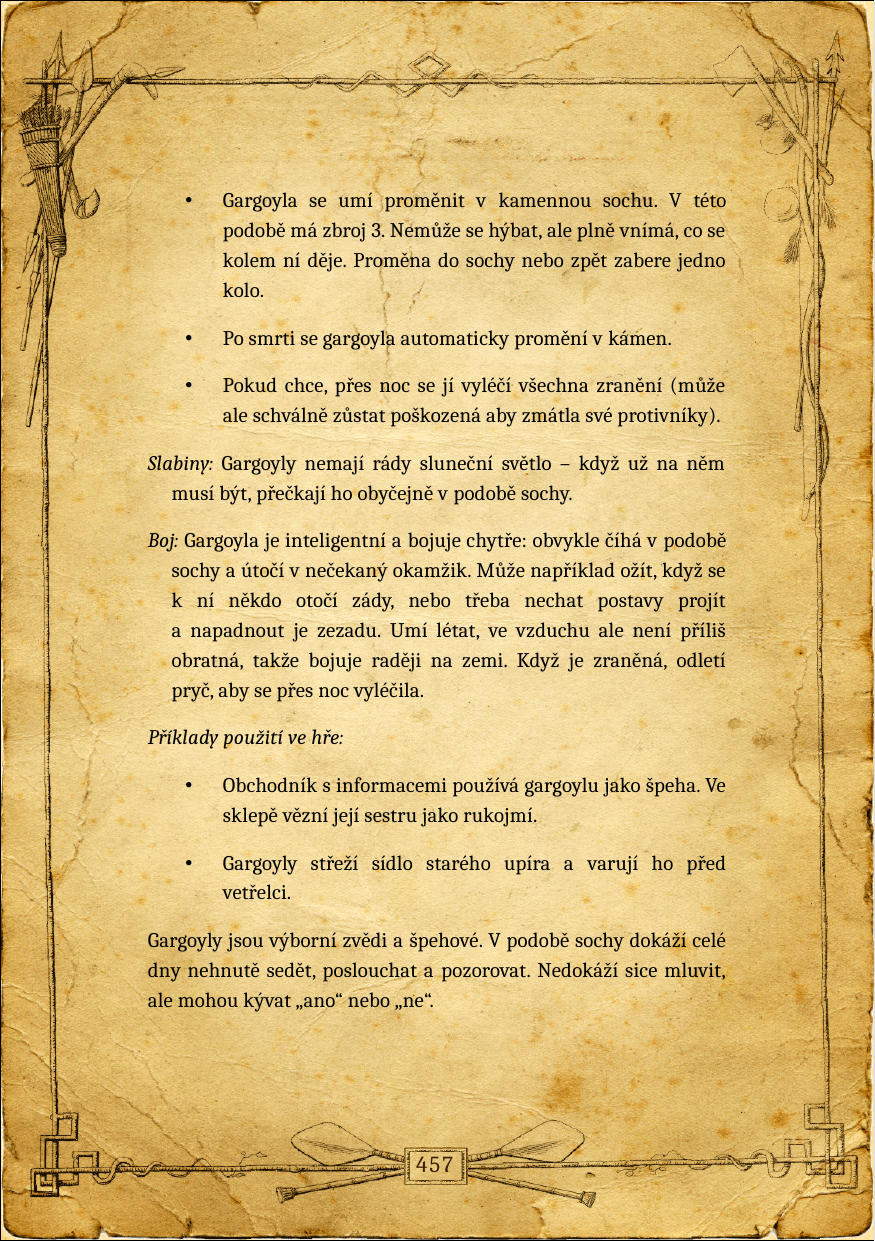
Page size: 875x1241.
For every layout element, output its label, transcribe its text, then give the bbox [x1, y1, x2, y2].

text Gargoyly jsou výborní zvědi a⁠ špehové. V⁠ podobě sochy dokáží celé dny nehnutě sedět, poslouchat a⁠ pozorovat. Nedokáží sice mluvit, ale mohou kývat „ano“ nebo „ne“. [148, 929, 726, 1012]
list Gargoyly střeží sídlo starého upíra a⁠ varují ho před vetřelci. [185, 851, 726, 905]
list Po smrti se gargoyla automaticky promění v⁠ kámen. [185, 326, 726, 350]
list Gargoyla se umí proměnit v⁠ kamennou sochu. V⁠ této podobě má zbroj 3. Nemůže se hýbat, ale plně vnímá, co se kolem ní děje. Proměna do sochy nebo zpět zabere jedno kolo. [185, 189, 726, 303]
list Obchodník s⁠ informacemi používá gargoylu jako špeha. Ve sklepě vězní její sestru jako rukojmí. [185, 774, 726, 827]
text Slabiny: Gargoyly nemají rády sluneční světlo – když už na něm musí být, přečkají ho obyčejně v⁠ podobě sochy. [148, 451, 726, 505]
text Boj: Gargoyla je inteligentní a⁠ bojuje chytře: obvykle číhá v⁠ podobě sochy a⁠ útočí v⁠ nečekaný okamžik. Může například ožít, když se k⁠ ní někdo otočí zády, nebo třeba nechat postavy projít a⁠ napadnout je zezadu. Umí létat, ve vzduchu ale není příliš obratná, takže bojuje raději na zemi. Když je zraněná, odletí pryč, aby se přes noc vyléčila. [148, 529, 726, 702]
list Pokud chce, přes noc se jí vyléčí všechna zranění (může ale schválně zůstat poškozená aby zmátla své protivníky). [185, 374, 726, 428]
text Příklady použití ve hře: [148, 726, 726, 750]
picture [1, 1, 874, 1240]
